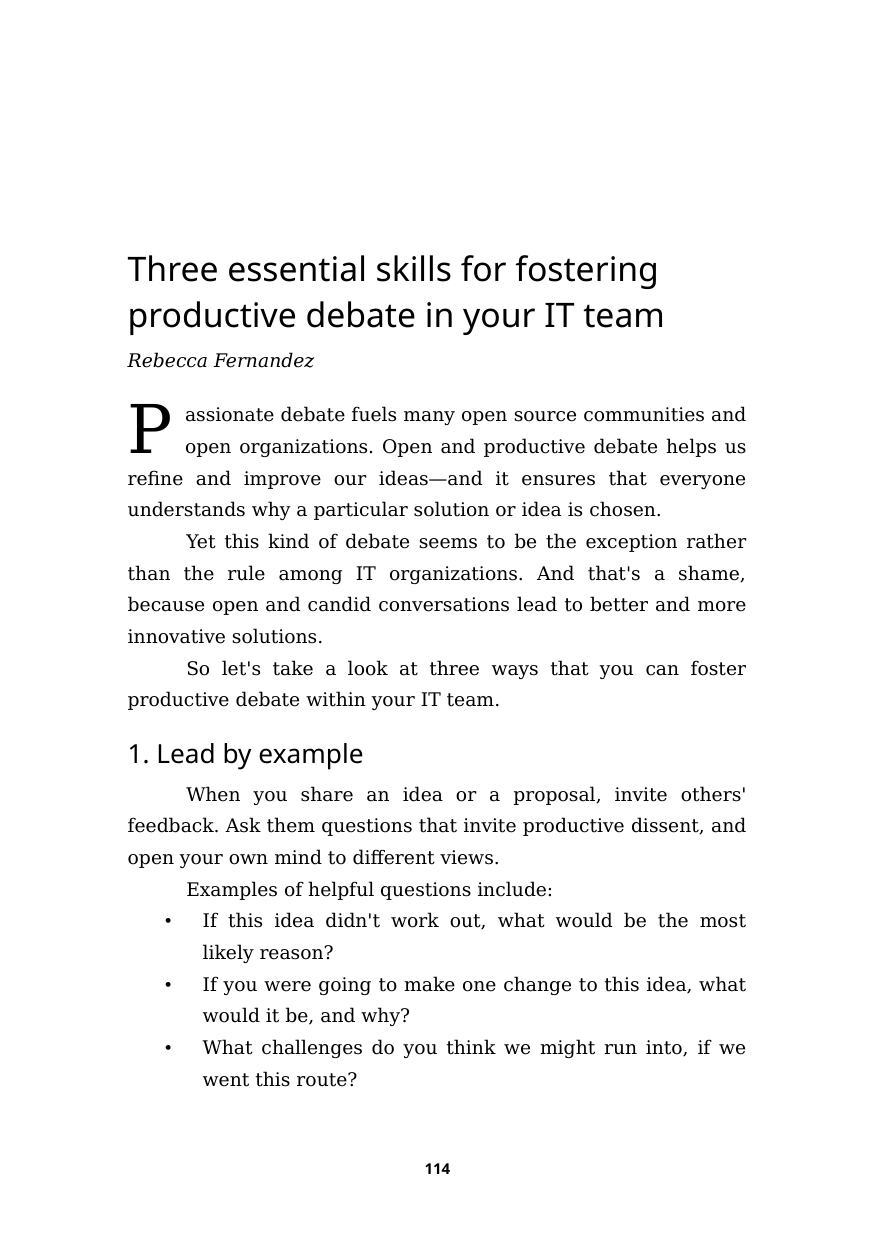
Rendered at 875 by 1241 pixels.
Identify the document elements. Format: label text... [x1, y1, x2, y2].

text So let's take a look at three ways that you can foster productive debate within your IT team. [127, 658, 747, 711]
list If this idea didn't work out, what would be the most likely reason? [165, 911, 747, 964]
text Passionate debate fuels many open source communities and open organizations. Open and productive debate helps us refine and improve our ideas—and it ensures that everyone understands why a particular solution or idea is chosen. [127, 404, 747, 521]
text Examples of helpful questions include: [127, 879, 747, 901]
list What challenges do you think we might run into, if we went this route? [165, 1037, 747, 1091]
subtitle 1. Lead by example [127, 736, 747, 771]
subtitle Three essential skills for fostering productive debate in your IT team [127, 246, 747, 338]
text When you share an idea or a proposal, invite others' feedback. Ask them questions that invite productive dissent, and open your own mind to different views. [127, 784, 747, 869]
list If you were going to make one change to this idea, what would it be, and why? [165, 974, 747, 1027]
text Yet this kind of debate seems to be the exception rather than the rule among IT organizations. And that's a shame, because open and candid conversations lead to better and more innovative solutions. [127, 531, 747, 648]
text Rebecca Fernandez [127, 350, 747, 372]
